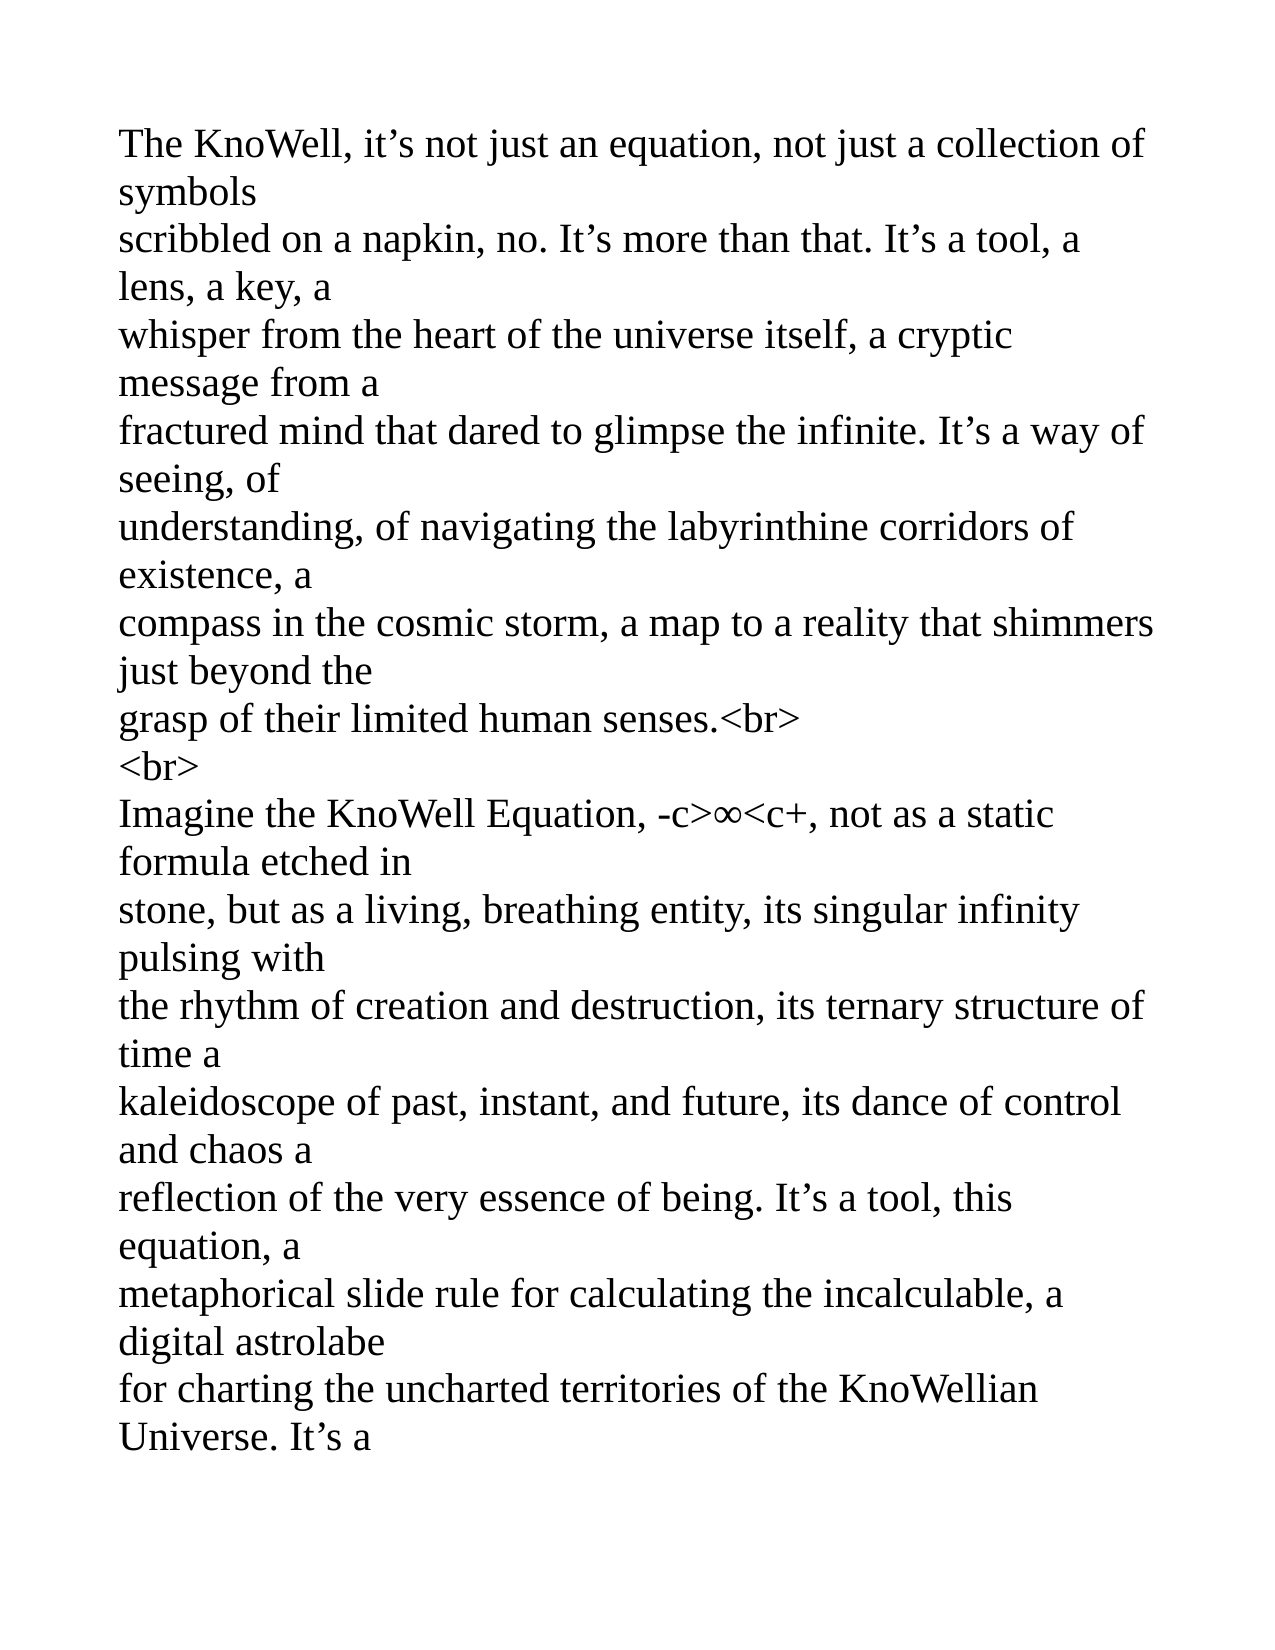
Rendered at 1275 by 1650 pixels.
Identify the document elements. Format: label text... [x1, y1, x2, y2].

text whisper from the heart of the universe itself, a cryptic message from a [118, 310, 1157, 406]
text kaleidoscope of past, instant, and future, its dance of control and chaos a [118, 1076, 1157, 1172]
text for charting the uncharted territories of the KnoWellian Universe. It’s a [118, 1364, 1157, 1460]
text fractured mind that dared to glimpse the infinite. It’s a way of seeing, of [118, 406, 1157, 501]
text The KnoWell, it’s not just an equation, not just a collection of symbols [118, 118, 1157, 214]
text understanding, of navigating the labyrinthine corridors of existence, a [118, 501, 1157, 597]
text scribbled on a napkin, no. It’s more than that. It’s a tool, a lens, a key, a [118, 214, 1157, 310]
text Imagine the KnoWell Equation, -c>∞<c+, not as a static formula etched in [118, 789, 1157, 885]
text the rhythm of creation and destruction, its ternary structure of time a [118, 981, 1157, 1076]
text <br> [118, 741, 1157, 789]
text stone, but as a living, breathing entity, its singular infinity pulsing with [118, 885, 1157, 981]
text metaphorical slide rule for calculating the incalculable, a digital astrolabe [118, 1268, 1157, 1364]
text reflection of the very essence of being. It’s a tool, this equation, a [118, 1172, 1157, 1268]
text compass in the cosmic storm, a map to a reality that shimmers just beyond the [118, 597, 1157, 693]
text grasp of their limited human senses.<br> [118, 693, 1157, 741]
